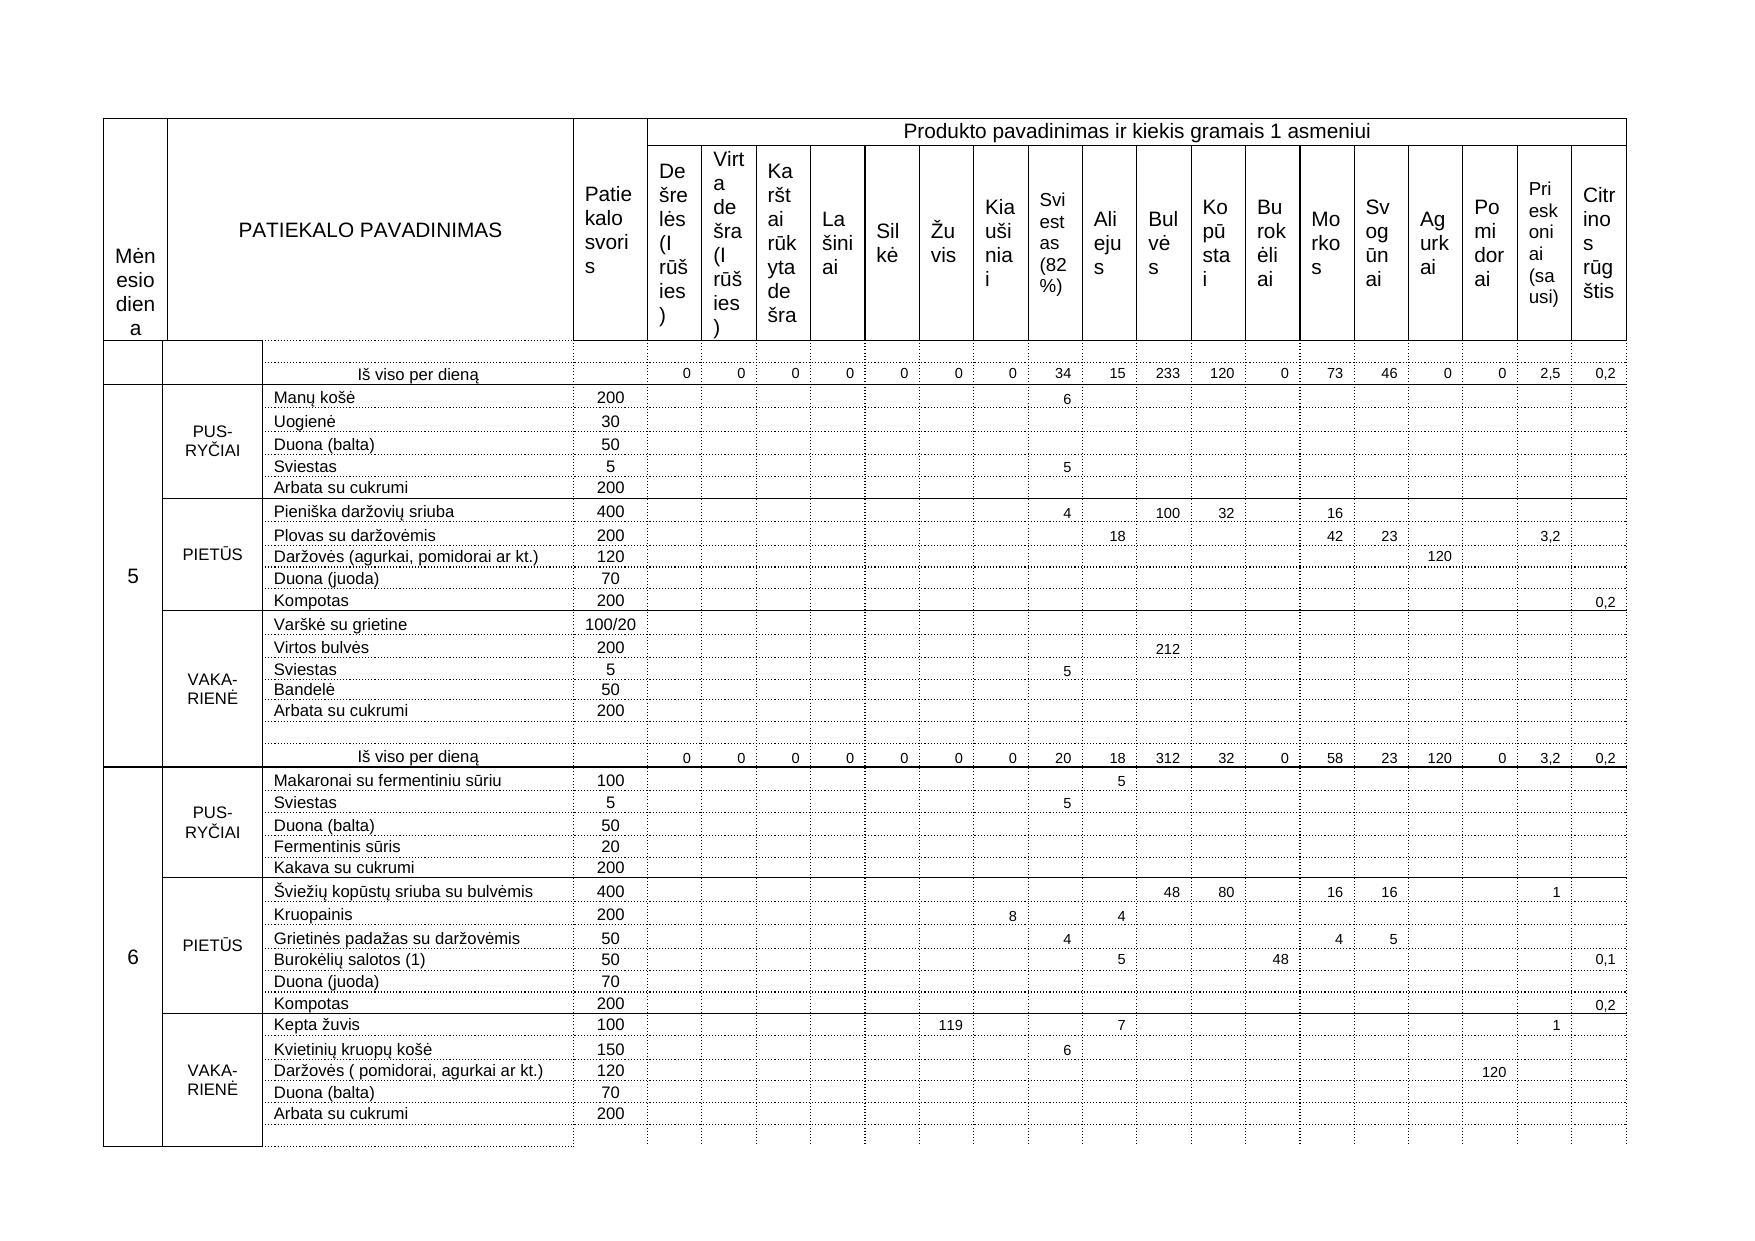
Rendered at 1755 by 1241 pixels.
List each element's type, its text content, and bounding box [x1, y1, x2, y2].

table_cell [865, 588, 919, 610]
table_cell [1409, 924, 1463, 948]
table_cell [1463, 657, 1517, 679]
table_cell PUS- RYČIAI [163, 768, 262, 877]
table_cell [1137, 901, 1191, 924]
table_cell 0 [1246, 743, 1300, 766]
table_cell [702, 499, 756, 521]
table_cell [1300, 812, 1354, 835]
table_cell 16 [1354, 878, 1408, 901]
table_cell [1463, 1102, 1517, 1124]
table_cell [1354, 721, 1408, 743]
table_cell [1246, 454, 1300, 476]
table_cell [919, 1080, 974, 1102]
table_cell 120 [573, 1059, 648, 1080]
table_cell [1409, 588, 1463, 610]
table_cell [919, 431, 974, 454]
table_cell [702, 835, 756, 857]
table_cell [811, 521, 865, 544]
table_cell [1300, 611, 1354, 634]
table_cell [919, 657, 974, 679]
table_cell 5 [573, 790, 648, 812]
table_cell [648, 634, 702, 657]
table_cell [865, 857, 919, 877]
table_cell [756, 1014, 811, 1035]
table_cell 48 [1137, 878, 1191, 901]
table_cell [1083, 1059, 1137, 1080]
table_cell [1300, 991, 1354, 1013]
table_cell [1572, 970, 1627, 991]
table_cell [865, 407, 919, 431]
table_cell [1028, 878, 1082, 901]
table_cell [1463, 721, 1517, 743]
table_cell [1409, 699, 1463, 721]
table_cell Plovas su daržovėmis [263, 521, 573, 544]
table_cell [756, 385, 811, 407]
table_cell [1300, 1014, 1354, 1035]
table_cell [702, 901, 756, 924]
table_cell [811, 857, 865, 877]
table_cell [811, 1059, 865, 1080]
table_cell [1354, 1102, 1408, 1124]
table_cell [1300, 341, 1354, 362]
table_cell 5 [1028, 454, 1082, 476]
table_cell [1246, 1102, 1300, 1124]
table_cell [756, 657, 811, 679]
table_cell [1300, 588, 1354, 610]
table_cell [1409, 857, 1463, 877]
table_cell [1354, 385, 1408, 407]
table_cell [1517, 476, 1572, 498]
table_cell Grietinės padažas su daržovėmis [263, 924, 573, 948]
table_cell [1517, 1102, 1572, 1124]
table_cell [1028, 341, 1082, 362]
table_cell [756, 611, 811, 634]
table_cell [756, 878, 811, 901]
table_cell [974, 588, 1028, 610]
table_cell Aliejus [1083, 146, 1136, 340]
table_cell [974, 835, 1028, 857]
table_cell [573, 721, 648, 743]
table_cell [756, 948, 811, 969]
table_cell 4 [1083, 901, 1137, 924]
table_cell 200 [573, 476, 648, 498]
table_cell Sviestas [263, 454, 573, 476]
table_cell [1300, 431, 1354, 454]
table_cell 23 [1354, 743, 1408, 766]
table_cell [1354, 431, 1408, 454]
table_cell [1191, 634, 1246, 657]
table_cell 0 [648, 362, 702, 384]
table_cell [974, 721, 1028, 743]
table_cell [702, 878, 756, 901]
table_cell 212 [1137, 634, 1191, 657]
table_cell [919, 878, 974, 901]
table_cell [1300, 454, 1354, 476]
table_cell 5 [1083, 948, 1137, 969]
table_header Patiekalo svoris [574, 119, 647, 340]
table_cell [1463, 948, 1517, 969]
table_cell [1083, 878, 1137, 901]
table_cell [1463, 634, 1517, 657]
table_cell 0 [865, 743, 919, 766]
table_cell 50 [573, 948, 648, 969]
table_cell [919, 948, 974, 969]
table_cell Arbata su cukrumi [263, 1102, 573, 1124]
table_cell 120 [573, 545, 648, 566]
table_cell [1409, 521, 1463, 544]
table_cell Sviestas [263, 657, 573, 679]
table_cell [1409, 1124, 1463, 1146]
table_cell VAKA-RIENĖ [163, 1014, 262, 1146]
table_cell [865, 699, 919, 721]
table_cell [1137, 790, 1191, 812]
table_cell [1137, 1124, 1191, 1146]
table_cell Uogienė [263, 407, 573, 431]
table_cell 200 [573, 521, 648, 544]
table_cell [1409, 341, 1463, 362]
table_cell [702, 970, 756, 991]
table_cell [1083, 407, 1137, 431]
table_cell [919, 499, 974, 521]
table_cell 200 [573, 857, 648, 877]
table_cell [974, 1035, 1028, 1058]
table_cell [756, 991, 811, 1013]
table_cell Kopūstai [1192, 146, 1245, 340]
table_cell [1246, 924, 1300, 948]
table_cell 200 [573, 901, 648, 924]
table_cell [1409, 476, 1463, 498]
table_cell [648, 588, 702, 610]
table_cell [756, 566, 811, 588]
table_cell 0 [919, 743, 974, 766]
table_cell Burokėliai [1246, 146, 1299, 340]
table_cell [919, 970, 974, 991]
table_cell 120 [1191, 362, 1246, 384]
table_cell Varškė su grietine [263, 611, 573, 634]
table_cell [1137, 835, 1191, 857]
table_cell 150 [573, 1035, 648, 1058]
table_cell [919, 407, 974, 431]
table_cell [974, 1124, 1028, 1146]
table_cell [1191, 948, 1246, 969]
table_cell [104, 341, 162, 384]
table_cell [1354, 566, 1408, 588]
table_cell [865, 901, 919, 924]
table_cell Duona (balta) [263, 1080, 573, 1102]
table_cell [919, 566, 974, 588]
table_cell [865, 1059, 919, 1080]
table_cell [1191, 1059, 1246, 1080]
table_cell [1083, 657, 1137, 679]
table_cell [1300, 545, 1354, 566]
table_cell [1517, 790, 1572, 812]
table_cell [756, 341, 811, 362]
table_cell [1354, 1035, 1408, 1058]
table_cell [811, 948, 865, 969]
table_cell [648, 499, 702, 521]
table_cell [1409, 1035, 1463, 1058]
table_cell [865, 545, 919, 566]
table_cell [1463, 476, 1517, 498]
table_cell [1517, 948, 1572, 969]
table_cell [1137, 768, 1191, 790]
table_cell [263, 1124, 573, 1146]
table_cell [1354, 611, 1408, 634]
table_cell [1028, 699, 1082, 721]
table_cell [1409, 385, 1463, 407]
table_cell [919, 699, 974, 721]
table_cell [919, 721, 974, 743]
table_cell [974, 634, 1028, 657]
table_cell [756, 476, 811, 498]
table_cell [865, 721, 919, 743]
table_cell [811, 1014, 865, 1035]
table_cell 5 [1028, 657, 1082, 679]
table_cell [702, 657, 756, 679]
table_cell [1354, 948, 1408, 969]
table_cell 7 [1083, 1014, 1137, 1035]
table_cell [1572, 1035, 1627, 1058]
table_cell [1517, 341, 1572, 362]
table_cell 0,2 [1572, 588, 1627, 610]
table_cell [648, 1080, 702, 1102]
table_cell Bulvės [1137, 146, 1191, 340]
table_cell 0 [1463, 743, 1517, 766]
table_cell [1300, 407, 1354, 431]
table_cell Daržovės ( pomidorai, agurkai ar kt.) [263, 1059, 573, 1080]
table_cell [1300, 1102, 1354, 1124]
table_cell [1354, 970, 1408, 991]
table_cell [702, 385, 756, 407]
table_cell PIETŪS [163, 878, 262, 1013]
table_cell [1409, 948, 1463, 969]
table_cell [1083, 588, 1137, 610]
table_cell [1517, 1080, 1572, 1102]
table_cell [1246, 611, 1300, 634]
table_cell 70 [573, 1080, 648, 1102]
table_cell [1191, 970, 1246, 991]
table_cell [1137, 1035, 1191, 1058]
table_cell [1409, 679, 1463, 699]
table_cell 6 [104, 768, 162, 1146]
table_cell 200 [573, 634, 648, 657]
table_cell PUS- RYČIAI [163, 385, 262, 498]
table_cell [1300, 657, 1354, 679]
table_cell [1246, 857, 1300, 877]
table_cell [163, 341, 262, 384]
table_cell [1463, 431, 1517, 454]
table_cell [974, 924, 1028, 948]
table_cell [1137, 1080, 1191, 1102]
table_cell [974, 1080, 1028, 1102]
table_cell 6 [1028, 385, 1082, 407]
table_cell Žuvis [920, 146, 973, 340]
table_cell Virta dešra (I rūšies) [702, 146, 756, 340]
table_cell [702, 924, 756, 948]
table_cell [1517, 588, 1572, 610]
table_cell [756, 812, 811, 835]
table_cell [919, 476, 974, 498]
table_cell [919, 901, 974, 924]
table_cell 5 [573, 657, 648, 679]
table_cell [811, 1035, 865, 1058]
table_cell [756, 1080, 811, 1102]
table_cell [919, 679, 974, 699]
table_cell [865, 431, 919, 454]
table_cell [974, 521, 1028, 544]
table_cell Duona (juoda) [263, 970, 573, 991]
table_cell Manų košė [263, 385, 573, 407]
table_cell [1463, 521, 1517, 544]
table_cell Lašiniai [811, 146, 864, 340]
table_cell 58 [1300, 743, 1354, 766]
table_cell [1463, 588, 1517, 610]
table_cell [865, 768, 919, 790]
table_cell [1246, 499, 1300, 521]
table_cell 6 [1028, 1035, 1082, 1058]
table_cell Duona (juoda) [263, 566, 573, 588]
table_cell [756, 699, 811, 721]
table_cell [1517, 431, 1572, 454]
table_cell [1354, 634, 1408, 657]
table_header PATIEKALO PAVADINIMAS [168, 119, 573, 340]
table_cell [1191, 857, 1246, 877]
table_cell [1028, 857, 1082, 877]
table_cell 120 [1409, 545, 1463, 566]
table_cell 4 [1028, 924, 1082, 948]
table_cell [974, 476, 1028, 498]
table_cell [974, 431, 1028, 454]
table_cell [1517, 857, 1572, 877]
table_cell [702, 721, 756, 743]
table_cell 70 [573, 566, 648, 588]
table_cell [1028, 634, 1082, 657]
table_cell [1354, 588, 1408, 610]
table_cell 120 [1409, 743, 1463, 766]
table_cell [1300, 699, 1354, 721]
table_cell Kepta žuvis [263, 1014, 573, 1035]
table_cell [811, 1102, 865, 1124]
table_cell [865, 970, 919, 991]
table_cell [702, 431, 756, 454]
table_cell [1137, 1014, 1191, 1035]
table_cell 0,1 [1572, 948, 1627, 969]
table_cell 23 [1354, 521, 1408, 544]
table_cell 0 [702, 743, 756, 766]
table_cell [1409, 970, 1463, 991]
table_cell [648, 476, 702, 498]
table_cell [1191, 385, 1246, 407]
table_cell [1463, 768, 1517, 790]
table_cell [1517, 699, 1572, 721]
table_cell 70 [573, 970, 648, 991]
table_cell Kruopainis [263, 901, 573, 924]
table_cell [702, 812, 756, 835]
table_cell [1409, 1014, 1463, 1035]
table_cell Kiaušiniai [974, 146, 1028, 340]
table_cell [1083, 385, 1137, 407]
table_cell [756, 499, 811, 521]
table_cell [1083, 499, 1137, 521]
table_cell [1137, 341, 1191, 362]
table_cell [1354, 657, 1408, 679]
table_cell [1409, 991, 1463, 1013]
table_cell [1246, 878, 1300, 901]
table_cell [1409, 634, 1463, 657]
table_cell [1463, 991, 1517, 1013]
table_cell 73 [1300, 362, 1354, 384]
table_cell [974, 699, 1028, 721]
table_cell [1028, 1080, 1082, 1102]
table_cell [648, 341, 702, 362]
table_cell [865, 790, 919, 812]
table_cell [756, 634, 811, 657]
table_cell [974, 1102, 1028, 1124]
table_cell 16 [1300, 499, 1354, 521]
table_cell [811, 385, 865, 407]
table_cell [1517, 545, 1572, 566]
table_cell [702, 588, 756, 610]
table_cell [1409, 721, 1463, 743]
table_cell [1083, 634, 1137, 657]
table_cell [1028, 545, 1082, 566]
table_cell [974, 970, 1028, 991]
table_cell [648, 1035, 702, 1058]
table_cell [811, 454, 865, 476]
table_cell [1137, 566, 1191, 588]
table_cell [1354, 1080, 1408, 1102]
table_cell [1300, 1080, 1354, 1102]
table_cell 233 [1137, 362, 1191, 384]
table_cell [1409, 431, 1463, 454]
table_cell Agurkai [1409, 146, 1462, 340]
table_cell 18 [1083, 521, 1137, 544]
table_cell [1300, 1035, 1354, 1058]
table_cell [648, 699, 702, 721]
table_cell [1517, 1035, 1572, 1058]
table_cell [1246, 566, 1300, 588]
table_cell [648, 901, 702, 924]
table_cell [1300, 1059, 1354, 1080]
table_cell 15 [1083, 362, 1137, 384]
table_cell [1246, 476, 1300, 498]
table_cell [865, 476, 919, 498]
table_cell [1409, 835, 1463, 857]
table_cell 100 [573, 768, 648, 790]
table_cell [1083, 1080, 1137, 1102]
table_cell [919, 1124, 974, 1146]
table_cell 46 [1354, 362, 1408, 384]
table_cell [263, 340, 573, 362]
table_cell [1191, 768, 1246, 790]
table_cell [974, 385, 1028, 407]
table_cell [1409, 611, 1463, 634]
table_cell [756, 1035, 811, 1058]
table_cell 3,2 [1517, 743, 1572, 766]
table_cell [1572, 901, 1627, 924]
table_cell [1572, 924, 1627, 948]
table_cell [1463, 901, 1517, 924]
table_cell 0 [756, 362, 811, 384]
table_cell [1137, 857, 1191, 877]
table_cell 200 [573, 991, 648, 1013]
table_cell [1137, 454, 1191, 476]
table_cell [573, 362, 648, 384]
table_cell 0 [811, 743, 865, 766]
table_cell 2,5 [1517, 362, 1572, 384]
table_cell [1028, 948, 1082, 969]
table_cell 200 [573, 1102, 648, 1124]
table_cell [1083, 991, 1137, 1013]
table_cell 30 [573, 407, 648, 431]
table_cell [919, 812, 974, 835]
table_cell [865, 835, 919, 857]
table_cell [1137, 385, 1191, 407]
table_cell [1572, 812, 1627, 835]
table_cell [1246, 407, 1300, 431]
table_cell 16 [1300, 878, 1354, 901]
table_cell [1463, 454, 1517, 476]
table_cell [1246, 588, 1300, 610]
table_cell [1083, 924, 1137, 948]
table_cell [811, 901, 865, 924]
table_cell [1191, 611, 1246, 634]
table_cell [1137, 431, 1191, 454]
table_cell [974, 611, 1028, 634]
table_cell [648, 721, 702, 743]
table_cell 0,2 [1572, 991, 1627, 1013]
table_cell [1517, 454, 1572, 476]
table_cell [1572, 857, 1627, 877]
table_cell [1572, 634, 1627, 657]
table_cell 4 [1028, 499, 1082, 521]
table_cell [1028, 521, 1082, 544]
table_cell [756, 924, 811, 948]
table_cell [919, 521, 974, 544]
table_cell [865, 812, 919, 835]
table_cell [1463, 970, 1517, 991]
table_cell [811, 699, 865, 721]
table_cell [1463, 385, 1517, 407]
table_cell [1463, 812, 1517, 835]
table_cell [1246, 1059, 1300, 1080]
table_cell 100/20 [573, 611, 648, 634]
table_cell [1246, 991, 1300, 1013]
table_cell [1409, 901, 1463, 924]
table_cell [756, 545, 811, 566]
table_cell Kompotas [263, 991, 573, 1013]
table_cell [865, 566, 919, 588]
table_cell [702, 991, 756, 1013]
table_cell [1463, 790, 1517, 812]
table_cell [1246, 657, 1300, 679]
table_cell [1246, 790, 1300, 812]
table_cell Citrinos rūgštis [1572, 146, 1626, 340]
table_cell [1137, 611, 1191, 634]
table_cell [919, 835, 974, 857]
table_cell Karštai rūkyta dešra [757, 146, 810, 340]
table_cell [1354, 835, 1408, 857]
table_cell [865, 1035, 919, 1058]
table_cell 0 [648, 743, 702, 766]
table_cell [811, 768, 865, 790]
table_cell [1028, 407, 1082, 431]
table_cell [1572, 521, 1627, 544]
table_cell [919, 385, 974, 407]
table_cell [1572, 878, 1627, 901]
table_cell [1572, 454, 1627, 476]
table_cell [702, 1035, 756, 1058]
table_cell [811, 991, 865, 1013]
table_cell [865, 634, 919, 657]
table_cell [573, 1124, 648, 1146]
table_cell [1191, 1080, 1246, 1102]
table_cell [756, 835, 811, 857]
table_cell [648, 1059, 702, 1080]
table_cell [1300, 385, 1354, 407]
table_cell [756, 431, 811, 454]
table_cell [1517, 407, 1572, 431]
table_cell [919, 790, 974, 812]
table_cell [811, 679, 865, 699]
table_cell [1083, 454, 1137, 476]
table_cell [865, 1080, 919, 1102]
table_cell [1463, 499, 1517, 521]
table_cell [1517, 634, 1572, 657]
table_cell [1083, 970, 1137, 991]
table_cell [573, 341, 648, 362]
table_cell [648, 790, 702, 812]
table_cell [648, 878, 702, 901]
table_cell [1246, 812, 1300, 835]
table_cell [1572, 657, 1627, 679]
table_cell [1517, 970, 1572, 991]
table_cell [1246, 1080, 1300, 1102]
table_cell 0 [1463, 362, 1517, 384]
table_cell [1137, 699, 1191, 721]
table_cell [1572, 1059, 1627, 1080]
table_cell Daržovės (agurkai, pomidorai ar kt.) [263, 545, 573, 566]
table_cell 0 [756, 743, 811, 766]
table_cell Prieskoniai (sausi) [1518, 146, 1571, 340]
table_cell [974, 991, 1028, 1013]
table_cell [1083, 679, 1137, 699]
table_cell Iš viso per dieną [263, 362, 573, 384]
table_cell [1463, 1080, 1517, 1102]
table_cell [1572, 1014, 1627, 1035]
table_cell [919, 341, 974, 362]
table_cell [648, 521, 702, 544]
table_cell [1191, 476, 1246, 498]
table_cell [974, 407, 1028, 431]
table_cell [1354, 768, 1408, 790]
table_cell [1246, 521, 1300, 544]
table_cell [974, 566, 1028, 588]
table_cell [1517, 991, 1572, 1013]
table_cell [648, 768, 702, 790]
table_cell [1354, 407, 1408, 431]
table_cell 400 [573, 499, 648, 521]
table_cell [865, 878, 919, 901]
table_cell [1572, 790, 1627, 812]
table_cell [919, 454, 974, 476]
table_cell [1300, 948, 1354, 969]
table_cell [974, 679, 1028, 699]
table_cell [865, 924, 919, 948]
table_cell [702, 566, 756, 588]
table_cell [1246, 341, 1300, 362]
table_cell [648, 970, 702, 991]
table_cell [811, 812, 865, 835]
table_cell [702, 1014, 756, 1035]
table_cell [1572, 835, 1627, 857]
table_cell [919, 924, 974, 948]
table_cell [1191, 790, 1246, 812]
table_cell [1354, 857, 1408, 877]
table_cell [1137, 657, 1191, 679]
table_cell [756, 588, 811, 610]
table_cell 312 [1137, 743, 1191, 766]
table_cell 50 [573, 812, 648, 835]
table_cell [1137, 721, 1191, 743]
table_cell 18 [1083, 743, 1137, 766]
table_cell 8 [974, 901, 1028, 924]
table_cell Makaronai su fermentiniu sūriu [263, 768, 573, 790]
table_cell [1572, 566, 1627, 588]
table_cell [1028, 476, 1082, 498]
table_cell [1137, 1102, 1191, 1124]
table_cell [865, 1124, 919, 1146]
table_cell 0 [865, 362, 919, 384]
table_cell [1409, 657, 1463, 679]
table_cell [1191, 1102, 1246, 1124]
table_cell 120 [1463, 1059, 1517, 1080]
table_cell [1028, 721, 1082, 743]
table_cell [865, 1102, 919, 1124]
table_cell [811, 924, 865, 948]
table_cell [865, 611, 919, 634]
table_cell [1300, 566, 1354, 588]
table_cell [1354, 341, 1408, 362]
table_cell 50 [573, 679, 648, 699]
table_cell [702, 407, 756, 431]
table_cell [1083, 476, 1137, 498]
table_cell [974, 545, 1028, 566]
table_cell [865, 454, 919, 476]
table_cell Sviestas (82 %) [1029, 146, 1082, 340]
table_cell [263, 721, 573, 743]
table_cell [1300, 857, 1354, 877]
table_cell Bandelė [263, 679, 573, 699]
table_cell [811, 790, 865, 812]
table_cell 200 [573, 588, 648, 610]
table_cell 5 [573, 454, 648, 476]
table_cell [1300, 970, 1354, 991]
table_cell 50 [573, 431, 648, 454]
table_cell [648, 431, 702, 454]
table_cell [865, 1014, 919, 1035]
table_cell [1137, 970, 1191, 991]
table_cell [702, 341, 756, 362]
table_cell [974, 857, 1028, 877]
table_cell [1517, 499, 1572, 521]
table_cell [919, 611, 974, 634]
table_cell [702, 521, 756, 544]
table_cell [1517, 721, 1572, 743]
table_cell [919, 1059, 974, 1080]
table_cell 48 [1246, 948, 1300, 969]
table_cell [702, 611, 756, 634]
table_cell [811, 431, 865, 454]
table_cell [1137, 588, 1191, 610]
table_cell [1354, 679, 1408, 699]
table_cell [756, 679, 811, 699]
table_cell [702, 699, 756, 721]
table_cell Pomidorai [1463, 146, 1517, 340]
table_cell [1191, 679, 1246, 699]
table_cell Svogūnai [1355, 146, 1408, 340]
table_cell [1028, 588, 1082, 610]
table_cell [1463, 679, 1517, 699]
table_cell [919, 1035, 974, 1058]
table_cell [974, 790, 1028, 812]
table_cell [1246, 1014, 1300, 1035]
table_cell [1572, 1124, 1627, 1146]
table_cell [919, 857, 974, 877]
table_cell [1083, 790, 1137, 812]
table_cell [1028, 991, 1082, 1013]
table_cell 0 [811, 362, 865, 384]
table_cell [1137, 407, 1191, 431]
table_cell [648, 812, 702, 835]
table_cell [811, 476, 865, 498]
table_cell [1137, 948, 1191, 969]
table_cell [1572, 699, 1627, 721]
table_cell 34 [1028, 362, 1082, 384]
table_cell Burokėlių salotos (1) [263, 948, 573, 969]
table_cell [1083, 1102, 1137, 1124]
table_cell Arbata su cukrumi [263, 476, 573, 498]
table_cell Kakava su cukrumi [263, 857, 573, 877]
table_cell [1137, 679, 1191, 699]
table_cell [756, 857, 811, 877]
table_cell [1191, 1014, 1246, 1035]
table_cell [1572, 1102, 1627, 1124]
table_cell [1246, 431, 1300, 454]
table_cell [865, 991, 919, 1013]
table_cell [1354, 991, 1408, 1013]
table_cell [1191, 835, 1246, 857]
table_cell [1517, 657, 1572, 679]
table_cell [811, 835, 865, 857]
table_cell [1409, 790, 1463, 812]
table_cell [1517, 924, 1572, 948]
table_cell [1463, 566, 1517, 588]
table_cell 119 [919, 1014, 974, 1035]
table_cell 4 [1300, 924, 1354, 948]
table_cell [702, 768, 756, 790]
table_cell [1083, 812, 1137, 835]
table_cell [1300, 835, 1354, 857]
table_cell [811, 566, 865, 588]
table_cell 0,2 [1572, 362, 1627, 384]
table_cell [702, 476, 756, 498]
table_cell [1191, 1124, 1246, 1146]
table_cell Duona (balta) [263, 431, 573, 454]
table_cell [1300, 1124, 1354, 1146]
table_cell Morkos [1301, 146, 1354, 340]
table_cell [1572, 1080, 1627, 1102]
table_cell [1300, 721, 1354, 743]
table_cell [811, 341, 865, 362]
table_cell 400 [573, 878, 648, 901]
table_cell 32 [1191, 743, 1246, 766]
table_cell [1572, 385, 1627, 407]
table_cell [1572, 679, 1627, 699]
table_cell [1354, 499, 1408, 521]
table_cell [1246, 970, 1300, 991]
table_cell [1083, 545, 1137, 566]
table_cell [756, 721, 811, 743]
table_cell [1191, 431, 1246, 454]
table_cell [1572, 499, 1627, 521]
table_cell [811, 611, 865, 634]
table_cell [756, 454, 811, 476]
table_cell [1028, 835, 1082, 857]
table_cell Fermentinis sūris [263, 835, 573, 857]
table_cell 200 [573, 385, 648, 407]
table_cell [1354, 812, 1408, 835]
table_cell [756, 901, 811, 924]
table_cell [1191, 657, 1246, 679]
table_cell [865, 341, 919, 362]
table_cell [811, 545, 865, 566]
table_cell [756, 407, 811, 431]
table_cell [1572, 476, 1627, 498]
table_cell [573, 743, 648, 766]
table_cell [702, 1059, 756, 1080]
table_cell Duona (balta) [263, 812, 573, 835]
table_cell [811, 588, 865, 610]
table_cell [1083, 431, 1137, 454]
table_cell [865, 499, 919, 521]
table_cell [974, 812, 1028, 835]
table_cell [1191, 341, 1246, 362]
table_cell [648, 454, 702, 476]
table_cell [1246, 1035, 1300, 1058]
table_cell [756, 790, 811, 812]
table_cell [811, 1124, 865, 1146]
table_cell [702, 948, 756, 969]
table_cell [1354, 699, 1408, 721]
table_cell [1300, 901, 1354, 924]
table_cell [919, 991, 974, 1013]
table_cell 200 [573, 699, 648, 721]
table_cell [811, 1080, 865, 1102]
table_cell [1517, 812, 1572, 835]
table_cell [702, 1080, 756, 1102]
table_cell [919, 634, 974, 657]
table_cell [702, 545, 756, 566]
table_cell [1354, 454, 1408, 476]
table_cell 0 [702, 362, 756, 384]
table_cell [1246, 768, 1300, 790]
table_cell [1083, 566, 1137, 588]
table_cell [919, 1102, 974, 1124]
table_cell [974, 1014, 1028, 1035]
table_cell [1354, 1014, 1408, 1035]
table_cell [811, 970, 865, 991]
table_cell 5 [1028, 790, 1082, 812]
table_cell [919, 545, 974, 566]
table_cell 3,2 [1517, 521, 1572, 544]
table_cell Šviežių kopūstų sriuba su bulvėmis [263, 878, 573, 901]
table_cell [1191, 991, 1246, 1013]
table_cell [1246, 634, 1300, 657]
table_cell [974, 499, 1028, 521]
table_cell [1300, 768, 1354, 790]
table_cell [756, 521, 811, 544]
table_cell [1572, 431, 1627, 454]
table_cell [974, 1059, 1028, 1080]
table_cell [1409, 499, 1463, 521]
table_cell [1083, 857, 1137, 877]
table_cell [1354, 1059, 1408, 1080]
table_cell [1409, 407, 1463, 431]
table_cell [1028, 431, 1082, 454]
table_cell [1517, 1059, 1572, 1080]
table_cell [1083, 611, 1137, 634]
table_cell Kvietinių kruopų košė [263, 1035, 573, 1058]
table_cell [1083, 699, 1137, 721]
table_cell [1028, 679, 1082, 699]
table_cell [1463, 699, 1517, 721]
table_cell [648, 566, 702, 588]
table_cell [1517, 1124, 1572, 1146]
table_cell [1463, 924, 1517, 948]
table_cell [1191, 721, 1246, 743]
table_cell 0 [1246, 362, 1300, 384]
table_header Produkto pavadinimas ir kiekis gramais 1 asmeniui [648, 119, 1626, 145]
table_cell [1300, 634, 1354, 657]
table_cell [702, 790, 756, 812]
table_cell [1191, 454, 1246, 476]
table_cell [865, 657, 919, 679]
table_cell [648, 991, 702, 1013]
table_cell VAKA- RIENĖ [163, 611, 262, 766]
table_cell [1083, 1124, 1137, 1146]
table_cell [648, 924, 702, 948]
table_cell [1191, 588, 1246, 610]
table_cell [1137, 521, 1191, 544]
table_cell 100 [1137, 499, 1191, 521]
table_cell [1572, 545, 1627, 566]
table_cell [1246, 679, 1300, 699]
table_cell [1300, 476, 1354, 498]
table_cell [1028, 812, 1082, 835]
table_cell Dešrelės (I rūšies) [648, 146, 701, 340]
table_cell [702, 1124, 756, 1146]
table_cell [1517, 901, 1572, 924]
table_cell [811, 634, 865, 657]
table_cell [648, 857, 702, 877]
table_cell [1246, 385, 1300, 407]
table_cell [1409, 768, 1463, 790]
table_cell [1463, 1124, 1517, 1146]
table_cell [1354, 476, 1408, 498]
table_cell 50 [573, 924, 648, 948]
table_cell [811, 721, 865, 743]
table_cell [1517, 385, 1572, 407]
table_cell [756, 970, 811, 991]
table_cell [1409, 1102, 1463, 1124]
table_cell [974, 341, 1028, 362]
table_cell [1517, 679, 1572, 699]
table_cell 5 [1083, 768, 1137, 790]
table_cell 20 [573, 835, 648, 857]
table_cell [865, 521, 919, 544]
table_cell [1083, 721, 1137, 743]
table_cell [1028, 1124, 1082, 1146]
table_cell [1354, 545, 1408, 566]
table_cell [648, 1124, 702, 1146]
table_cell [702, 857, 756, 877]
table_cell [865, 679, 919, 699]
table_cell [648, 657, 702, 679]
table_cell [648, 1102, 702, 1124]
table_cell [1463, 341, 1517, 362]
table_cell [1191, 566, 1246, 588]
table_cell [1083, 835, 1137, 857]
table_cell [1409, 454, 1463, 476]
table_cell [756, 768, 811, 790]
table_cell Sviestas [263, 790, 573, 812]
table_cell [1191, 521, 1246, 544]
table_cell [811, 657, 865, 679]
table_cell [1572, 407, 1627, 431]
table_cell [1409, 878, 1463, 901]
table_cell [1517, 835, 1572, 857]
table_cell [1246, 545, 1300, 566]
table_cell [1409, 566, 1463, 588]
table_cell [648, 679, 702, 699]
table_cell [1354, 790, 1408, 812]
table_cell [1191, 812, 1246, 835]
table_cell [1517, 611, 1572, 634]
table_cell [1028, 901, 1082, 924]
table_cell [1246, 901, 1300, 924]
table_cell [1028, 1014, 1082, 1035]
table_cell [1463, 1035, 1517, 1058]
table_header Mėnesio diena [104, 119, 167, 340]
table_cell [811, 499, 865, 521]
table_cell [756, 1059, 811, 1080]
table_cell [1028, 970, 1082, 991]
table_cell [1191, 407, 1246, 431]
table_cell [702, 634, 756, 657]
table_cell 20 [1028, 743, 1082, 766]
table_cell [1191, 1035, 1246, 1058]
table_cell [1463, 857, 1517, 877]
table_cell [1137, 991, 1191, 1013]
table_cell [1409, 812, 1463, 835]
table_cell [811, 878, 865, 901]
table_cell [1246, 1124, 1300, 1146]
table_cell [1028, 566, 1082, 588]
table_cell [1246, 721, 1300, 743]
table_cell Kompotas [263, 588, 573, 610]
table_cell [974, 454, 1028, 476]
table_cell [1572, 768, 1627, 790]
table_cell [1083, 341, 1137, 362]
table_cell [1409, 1059, 1463, 1080]
table_cell [1137, 812, 1191, 835]
table_cell Pieniška daržovių sriuba [263, 499, 573, 521]
table_cell [756, 1102, 811, 1124]
table_cell [648, 948, 702, 969]
table_cell [1137, 924, 1191, 948]
table_cell [1137, 545, 1191, 566]
table_cell Iš viso per dieną [263, 743, 573, 766]
table_cell Virtos bulvės [263, 634, 573, 657]
table_cell [648, 835, 702, 857]
table_cell [1083, 1035, 1137, 1058]
table_cell [1463, 878, 1517, 901]
table_cell [1463, 407, 1517, 431]
table_cell 0 [1409, 362, 1463, 384]
table_cell [1572, 721, 1627, 743]
table_cell 80 [1191, 878, 1246, 901]
table_cell [648, 1014, 702, 1035]
table_cell 1 [1517, 1014, 1572, 1035]
table_cell [1572, 341, 1627, 362]
table_cell [1028, 768, 1082, 790]
table_cell [702, 1102, 756, 1124]
table_cell [1463, 1014, 1517, 1035]
table_cell [919, 588, 974, 610]
table_cell [1191, 699, 1246, 721]
table_cell 0 [974, 743, 1028, 766]
table_cell [974, 948, 1028, 969]
table_cell [1463, 611, 1517, 634]
table_cell 1 [1517, 878, 1572, 901]
table_cell [1191, 545, 1246, 566]
table_cell 5 [1354, 924, 1408, 948]
table_cell 100 [573, 1014, 648, 1035]
table_cell [1191, 924, 1246, 948]
table_cell [1517, 768, 1572, 790]
table_cell [1246, 835, 1300, 857]
table_cell [919, 768, 974, 790]
table_cell 0,2 [1572, 743, 1627, 766]
table_cell [648, 545, 702, 566]
table_cell 32 [1191, 499, 1246, 521]
table_cell 0 [919, 362, 974, 384]
table_cell PIETŪS [163, 499, 262, 610]
table_cell [1028, 1102, 1082, 1124]
table_cell [1028, 1059, 1082, 1080]
table_cell [865, 385, 919, 407]
table_cell [811, 407, 865, 431]
table_cell [1409, 1080, 1463, 1102]
table_cell Arbata su cukrumi [263, 699, 573, 721]
table_cell [865, 948, 919, 969]
table_cell 0 [974, 362, 1028, 384]
table_cell [648, 407, 702, 431]
table_cell [1463, 835, 1517, 857]
table_cell [1463, 545, 1517, 566]
table_cell [648, 611, 702, 634]
table_cell [1300, 790, 1354, 812]
table_cell [1246, 699, 1300, 721]
table_cell [648, 385, 702, 407]
table_cell [1137, 476, 1191, 498]
table_cell [1137, 1059, 1191, 1080]
table_cell [1354, 901, 1408, 924]
table_cell 5 [104, 385, 162, 766]
table_cell Silkė [866, 146, 919, 340]
table_cell [702, 679, 756, 699]
table_cell [1572, 611, 1627, 634]
table_cell [974, 657, 1028, 679]
table_cell [974, 768, 1028, 790]
table_cell [1354, 1124, 1408, 1146]
table_cell [1028, 611, 1082, 634]
table_cell [1300, 679, 1354, 699]
table_cell [702, 454, 756, 476]
table_cell 42 [1300, 521, 1354, 544]
table_cell [756, 1124, 811, 1146]
table_cell [974, 878, 1028, 901]
table_cell [1191, 901, 1246, 924]
table_cell [1517, 566, 1572, 588]
